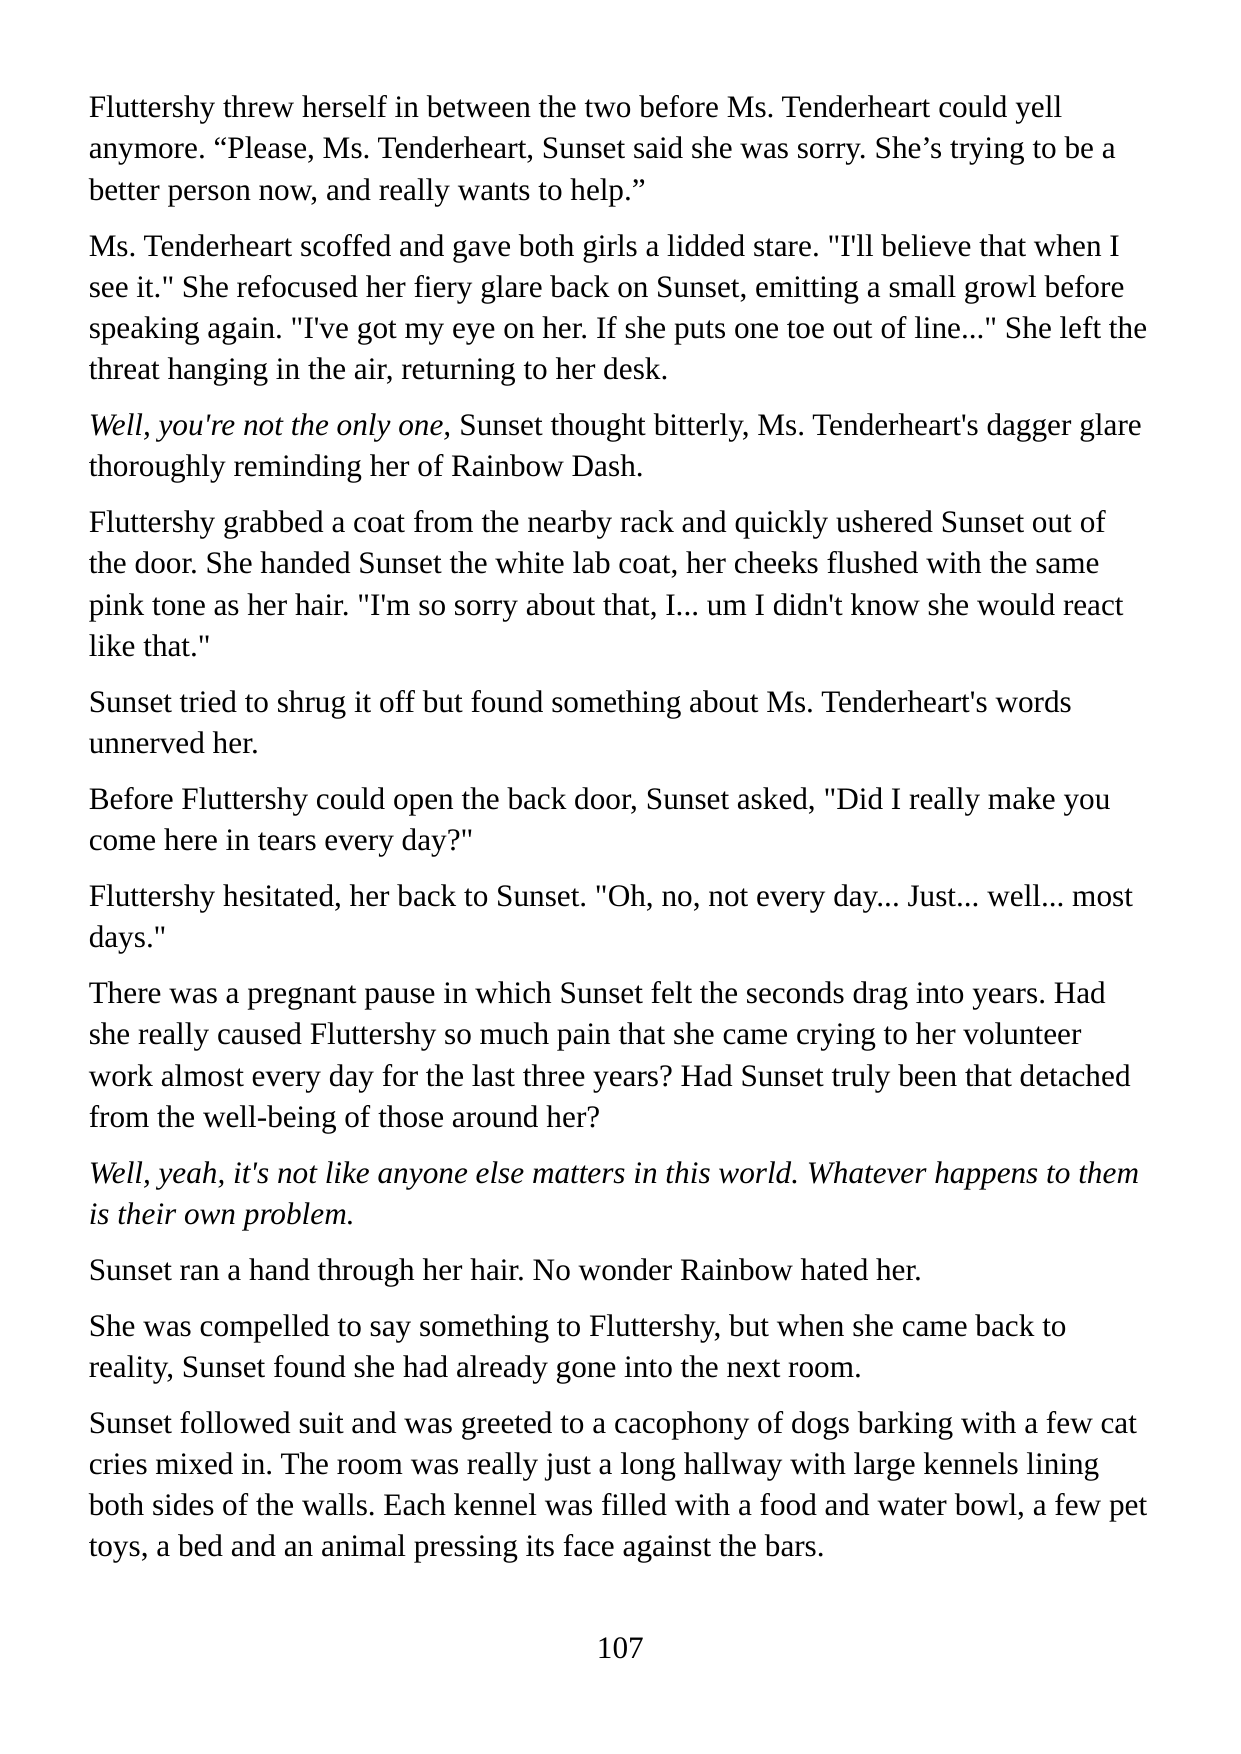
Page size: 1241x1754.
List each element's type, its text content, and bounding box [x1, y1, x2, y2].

text She was compelled to say something to Fluttershy, but when she came back to reality, Sunset found she had already gone into the next room. [88, 1307, 1152, 1384]
text Ms. Tenderheart scoffed and gave both girls a lidded stare. "I'll believe that when I see it." She refocused her fiery glare back on Sunset, emitting a small growl before speaking again. "I've got my eye on her. If she puts one toe out of line..." She left the threat hanging in the air, returning to her desk. [88, 227, 1152, 387]
text There was a pregnant pause in which Sunset felt the seconds drag into years. Had she really caused Fluttershy so much pain that she came crying to her volunteer work almost every day for the last three years? Had Sunset truly been that detached from the well-being of those around her? [88, 974, 1152, 1134]
text Sunset tried to shrug it off but found something about Ms. Tenderheart's words unnerved her. [88, 683, 1152, 760]
text Before Fluttershy could open the back door, Sunset asked, "Did I really make you come here in tears every day?" [88, 780, 1152, 857]
text Sunset followed suit and was greeted to a cacophony of dogs barking with a few cat cries mixed in. The room was really just a long hallway with large kennels lining both sides of the walls. Each kennel was filled with a food and water bowl, a few pet toys, a bed and an animal pressing its face against the bars. [88, 1404, 1152, 1564]
text Well, you're not the only one, Sunset thought bitterly, Ms. Tenderheart's dagger glare thoroughly reminding her of Rainbow Dash. [88, 406, 1152, 484]
text Fluttershy hesitated, her back to Sunset. "Oh, no, not every day... Just... well... most days." [88, 877, 1152, 954]
text Fluttershy threw herself in between the two before Ms. Tenderheart could yell anymore. “Please, Ms. Tenderheart, Sunset said she was sorry. She’s trying to be a better person now, and really wants to help.” [88, 88, 1152, 207]
text Fluttershy grabbed a coat from the nearby rack and quickly ushered Sunset out of the door. She handed Sunset the white lab coat, her cheeks flushed with the same pink tone as her hair. "I'm so sorry about that, I... um I didn't know she would react like that." [88, 503, 1152, 663]
text Sunset ran a hand through her hair. No wonder Rainbow hated her. [88, 1251, 1152, 1287]
text Well, yeah, it's not like anyone else matters in this world. Whatever happens to them is their own problem. [88, 1154, 1152, 1231]
